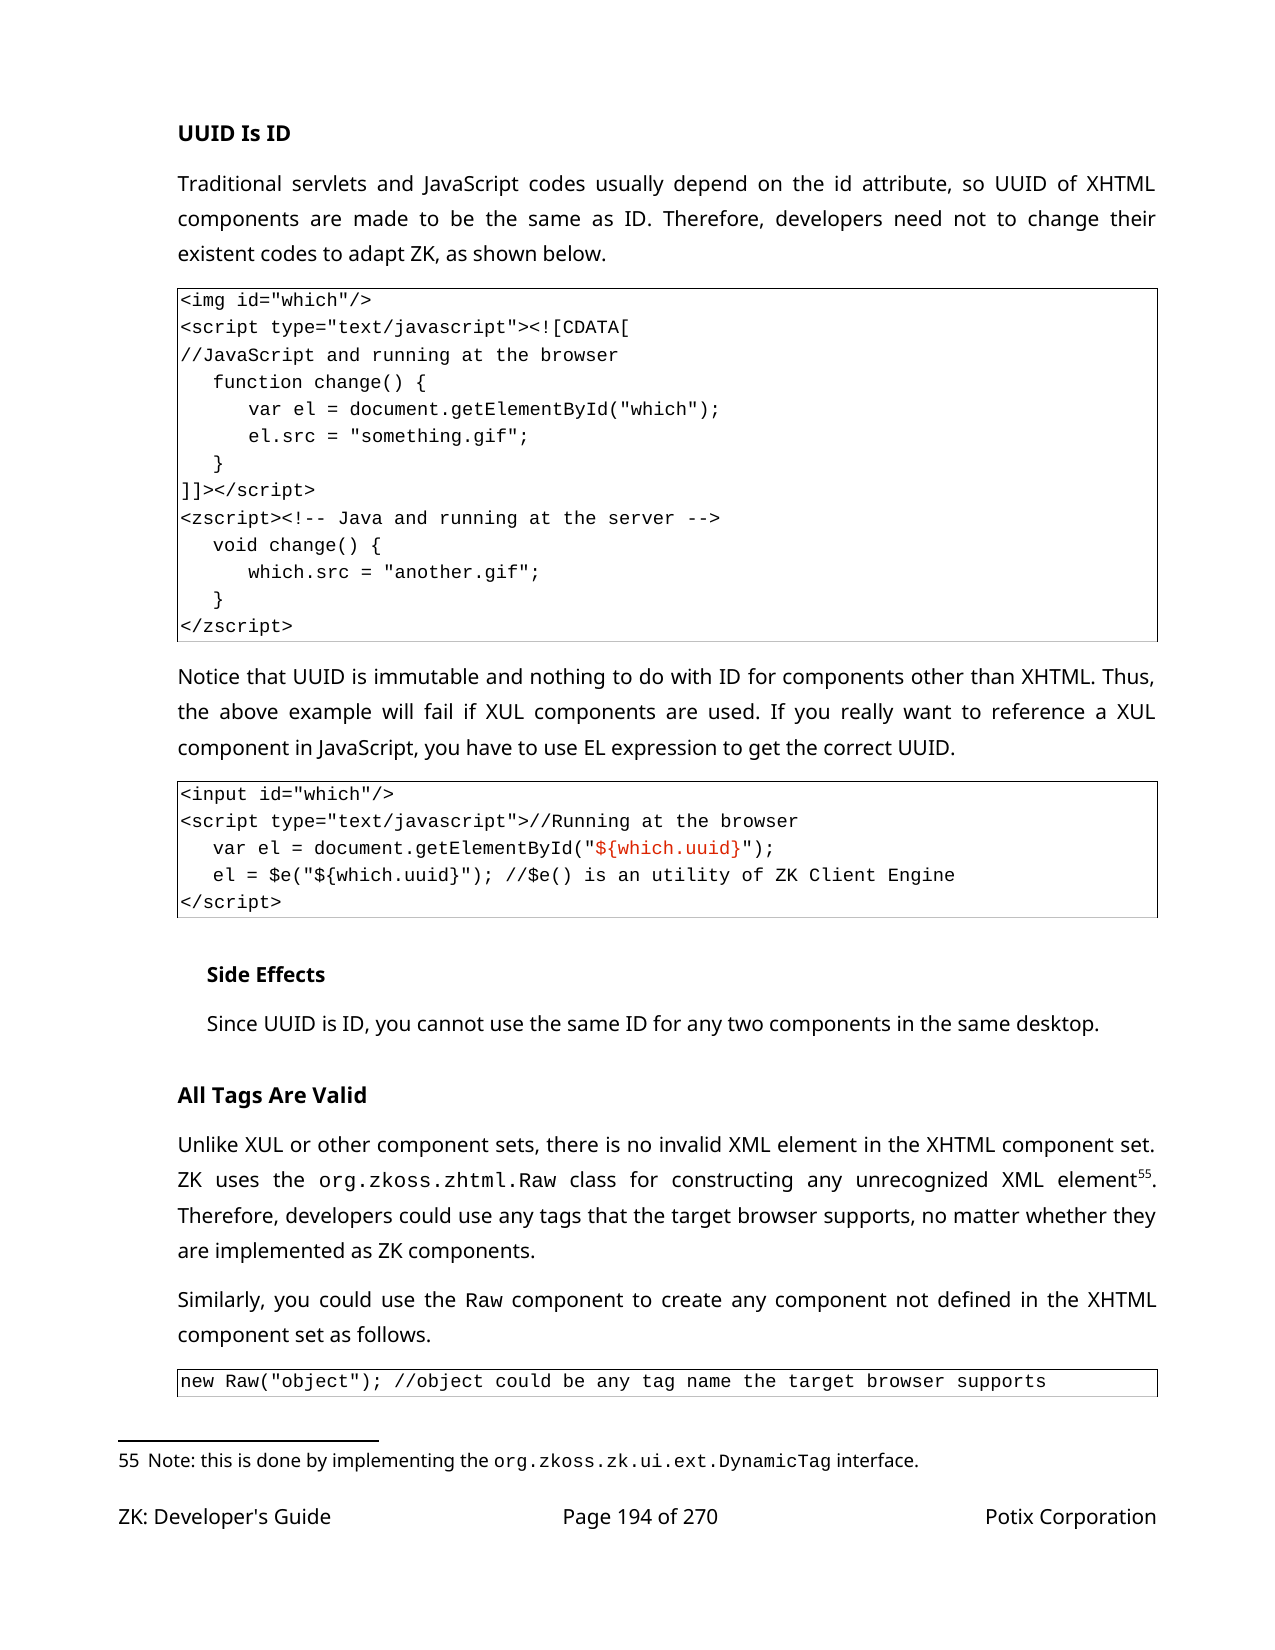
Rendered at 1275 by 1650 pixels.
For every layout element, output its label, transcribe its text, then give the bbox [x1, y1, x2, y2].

text var el = document.getElementById("${which.uuid}"); [178, 836, 1157, 860]
text Traditional servlets and JavaScript codes usually depend on the id attribute, so UUID of XHTML components are made to be the same as ID. Therefore, developers need not to change their existent codes to adapt ZK, as shown below. [177, 169, 1157, 267]
text el.src = "something.gif"; [178, 424, 1157, 448]
text el = $e("${which.uuid}"); //$e() is an utility of ZK Client Engine [178, 863, 1157, 887]
text <img id="which"/> [178, 289, 1157, 312]
subtitle Side Effects [207, 960, 1157, 988]
text ]]></script> [178, 478, 1157, 503]
text void change() { [178, 533, 1157, 557]
text Note: this is done by implementing the org.zkoss.zk.ui.ext.DynamicTag interface. [118, 1447, 1157, 1473]
text Notice that UUID is immutable and nothing to do with ID for components other than XHTML. Thus, the above example will fail if XUL components are used. If you really want to reference a XUL component in JavaScript, you have to use EL expression to get the correct UUID. [177, 662, 1157, 761]
text Since UUID is ID, you cannot use the same ID for any two components in the same desktop. [207, 1009, 1157, 1037]
text <zscript><!-- Java and running at the server --> [178, 506, 1157, 530]
text <script type="text/javascript"><![CDATA[ [178, 315, 1157, 339]
text //JavaScript and running at the browser [178, 342, 1157, 367]
text <script type="text/javascript">//Running at the browser [178, 809, 1157, 833]
text function change() { [178, 369, 1157, 394]
text Similarly, you could use the Raw component to create any component not defined in the XHTML component set as follows. [177, 1285, 1157, 1349]
subtitle All Tags Are Valid [177, 1079, 1157, 1109]
text <input id="which"/> [178, 782, 1157, 806]
text </zscript> [178, 614, 1157, 641]
subtitle UUID Is ID [177, 118, 1157, 148]
text which.src = "another.gif"; [178, 560, 1157, 584]
text Unlike XUL or other component sets, there is no invalid XML element in the XHTML component set. ZK uses the org.zkoss.zhtml.Raw class for constructing any unrecognized XML element. Therefore, developers could use any tags that the target browser supports, no matter whether they are implemented as ZK components. [177, 1130, 1157, 1264]
text </script> [178, 890, 1157, 917]
text new Raw("object"); //object could be any tag name the target browser supports [178, 1370, 1157, 1396]
text } [178, 587, 1157, 611]
text var el = document.getElementById("which"); [178, 397, 1157, 421]
text } [178, 451, 1157, 475]
